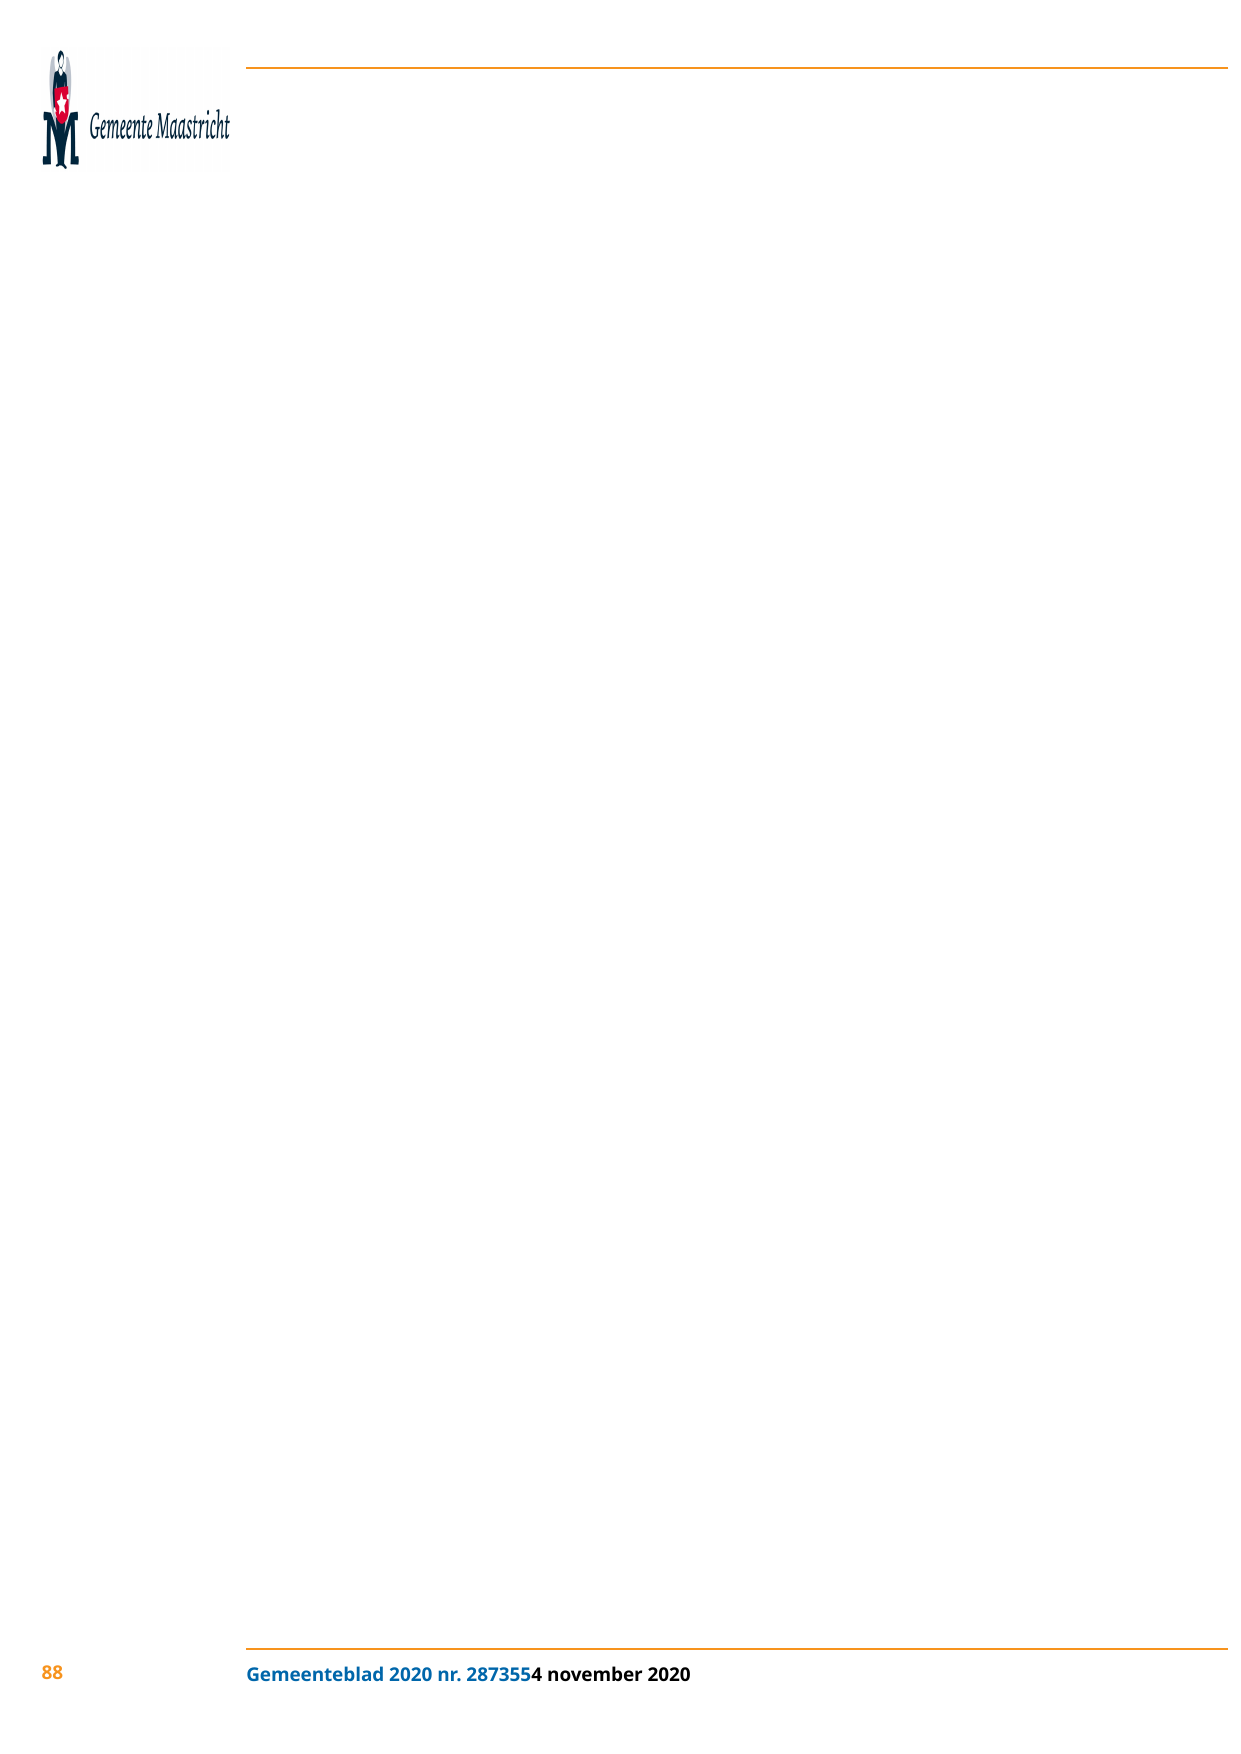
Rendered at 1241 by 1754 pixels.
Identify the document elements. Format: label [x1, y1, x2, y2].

picture [41, 47, 231, 172]
